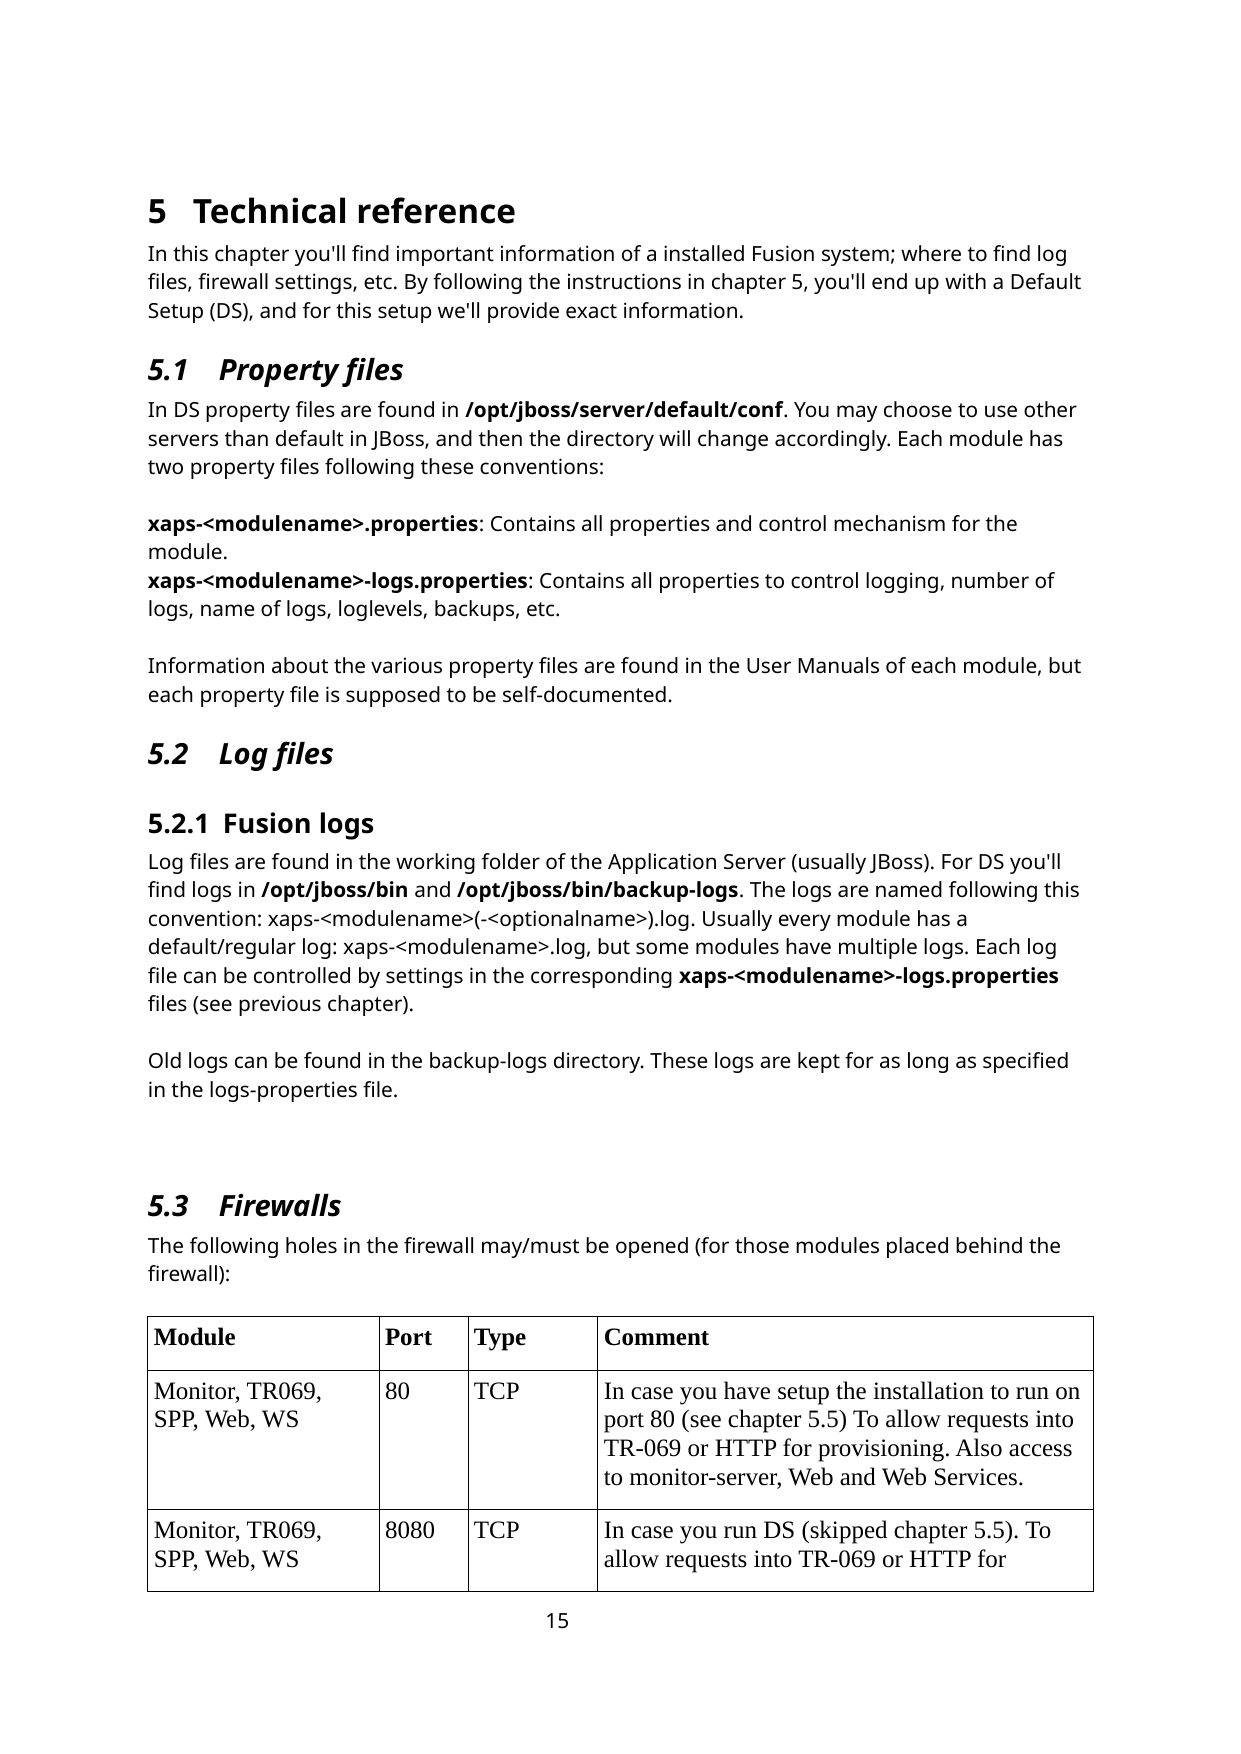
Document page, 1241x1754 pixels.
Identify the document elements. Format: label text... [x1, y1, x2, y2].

text xaps-<modulename>.properties: Contains all properties and control mechanism for the module. [148, 509, 1092, 566]
text In DS property files are found in /opt/jboss/server/default/conf. You may choose to use other servers than default in JBoss, and then the directory will change accordingly. Each module has two property files following these conventions: [148, 395, 1092, 481]
table_header Type [469, 1317, 597, 1369]
subtitle Fusion logs [148, 804, 1092, 841]
text Log files are found in the working folder of the Application Server (usually JBoss). For DS you'll find logs in /opt/jboss/bin and /opt/jboss/bin/backup-logs. The logs are named following this convention: xaps-<modulename>(-<optionalname>).log. Usually every module has a default/regular log: xaps-<modulename>.log, but some modules have multiple logs. Each log file can be controlled by settings in the corresponding xaps-<modulename>-logs.properties files (see previous chapter). [148, 847, 1092, 1018]
text Old logs can be found in the backup-logs directory. These logs are kept for as long as specified in the logs-properties file. [148, 1046, 1092, 1103]
table_cell TCP [469, 1371, 597, 1509]
table_cell TCP [469, 1510, 597, 1591]
table_cell In case you run DS (skipped chapter 5.5). To allow requests into TR-069 or HTTP for [598, 1510, 1093, 1591]
text In this chapter you'll find important information of a installed Fusion system; where to find log files, firewall settings, etc. By following the instructions in chapter 5, you'll end up with a Default Setup (DS), and for this setup we'll provide exact information. [148, 239, 1092, 324]
subtitle Log files [148, 733, 1092, 773]
subtitle Technical reference [148, 187, 1092, 233]
text xaps-<modulename>-logs.properties: Contains all properties to control logging, number of logs, name of logs, loglevels, backups, etc. [148, 566, 1092, 623]
table_header Module [148, 1317, 379, 1369]
table_cell In case you have setup the installation to run on port 80 (see chapter 5.5) To allow requests into TR-069 or HTTP for provisioning. Also access to monitor-server, Web and Web Services. [598, 1371, 1093, 1509]
table_cell 80 [380, 1371, 468, 1509]
text The following holes in the firewall may/must be opened (for those modules placed behind the firewall): [148, 1231, 1092, 1288]
table_cell 8080 [380, 1510, 468, 1591]
subtitle Firewalls [148, 1185, 1092, 1225]
table_cell Monitor, TR069, SPP, Web, WS [148, 1371, 379, 1509]
table_header Port [380, 1317, 468, 1369]
table_cell Monitor, TR069, SPP, Web, WS [148, 1510, 379, 1591]
subtitle Property files [148, 349, 1092, 389]
text Information about the various property files are found in the User Manuals of each module, but each property file is supposed to be self-documented. [148, 651, 1092, 708]
table_header Comment [598, 1317, 1093, 1369]
